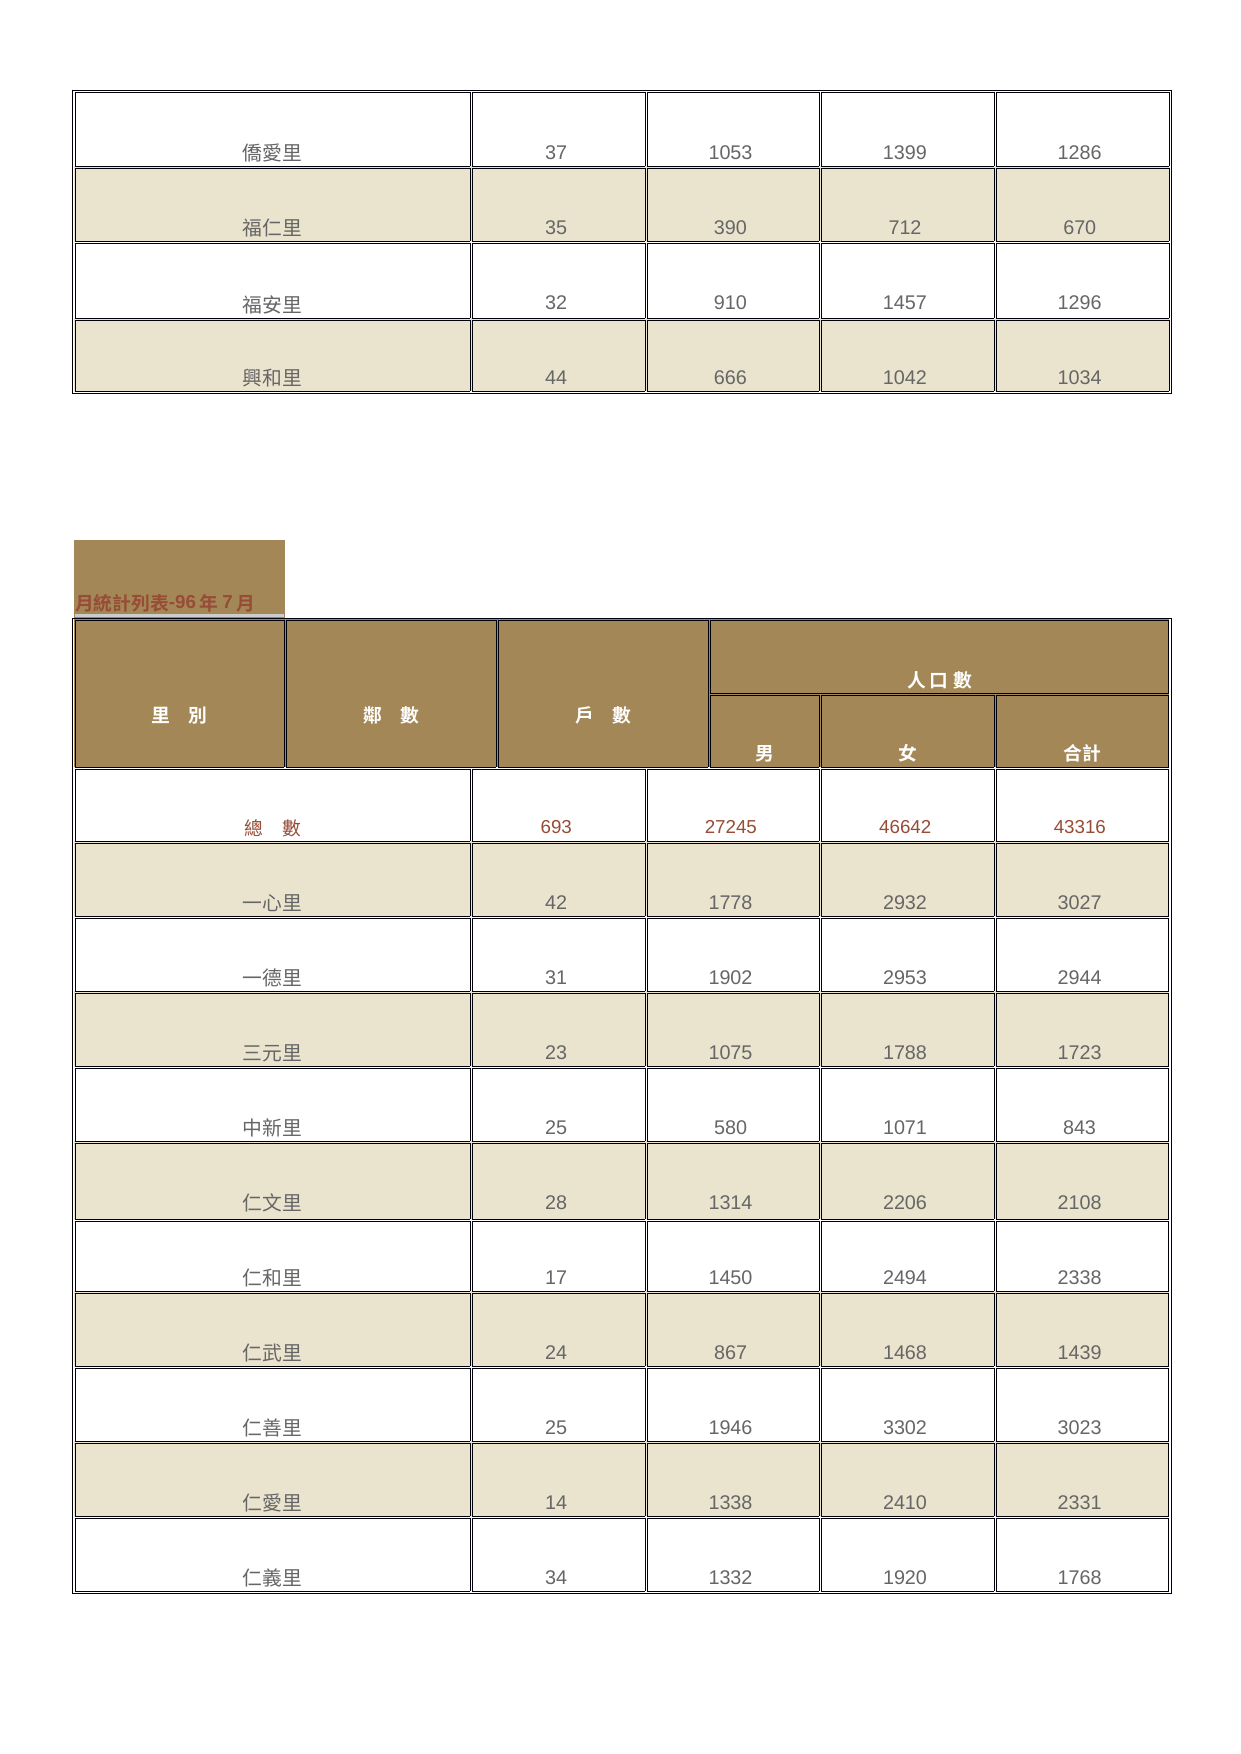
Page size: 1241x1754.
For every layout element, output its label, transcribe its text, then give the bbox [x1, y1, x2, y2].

table_cell 1042 [822, 321, 994, 391]
table_cell 24 [473, 1294, 645, 1366]
table_cell 總 數 [76, 770, 470, 841]
table_cell 14 [473, 1444, 645, 1516]
table_cell 興和里 [76, 321, 470, 391]
table_cell 31 [473, 919, 645, 991]
table_cell 1399 [822, 93, 994, 166]
table_cell 44 [473, 321, 645, 391]
table_cell 43316 [997, 770, 1168, 841]
table_cell 僑愛里 [76, 93, 470, 166]
table_cell 中新里 [76, 1069, 470, 1141]
table_cell 1075 [648, 994, 819, 1066]
table_cell 1468 [822, 1294, 994, 1366]
table_cell 1314 [648, 1144, 819, 1219]
table_cell 2944 [997, 919, 1168, 991]
table_cell 男 [711, 696, 819, 767]
table_cell 女 [822, 696, 994, 767]
table_header 月統計列表-96年7月 [74, 540, 285, 618]
table_cell 2108 [997, 1144, 1168, 1219]
table_cell 32 [473, 244, 645, 318]
table_cell 580 [648, 1069, 819, 1141]
table_cell 2206 [822, 1144, 994, 1219]
table_cell 2338 [997, 1222, 1168, 1291]
table_cell 25 [473, 1369, 645, 1441]
table_cell 910 [648, 244, 819, 318]
table_cell 46642 [822, 770, 994, 841]
table_cell 867 [648, 1294, 819, 1366]
table_cell 1768 [997, 1519, 1168, 1591]
table_cell 27245 [648, 770, 819, 841]
table_cell 1034 [997, 321, 1169, 391]
table_cell 仁善里 [76, 1369, 470, 1441]
table_cell 福仁里 [76, 169, 470, 241]
table_cell 34 [473, 1519, 645, 1591]
table_cell 35 [473, 169, 645, 241]
table_cell 人 口 數 [711, 621, 1168, 693]
table_cell 合計 [997, 696, 1168, 767]
table_cell 1450 [648, 1222, 819, 1291]
table_cell 693 [473, 770, 645, 841]
table_cell 1788 [822, 994, 994, 1066]
table_cell 2932 [822, 844, 994, 916]
table_cell 仁義里 [76, 1519, 470, 1591]
table_cell 23 [473, 994, 645, 1066]
table_cell 一心里 [76, 844, 470, 916]
table_cell 17 [473, 1222, 645, 1291]
table_cell 里 別 [76, 621, 284, 767]
table_cell 390 [648, 169, 819, 241]
table_cell 鄰 數 [287, 621, 496, 767]
table_cell 2953 [822, 919, 994, 991]
table_cell 37 [473, 93, 645, 166]
table_cell 一德里 [76, 919, 470, 991]
table_cell 666 [648, 321, 819, 391]
table_cell 42 [473, 844, 645, 916]
table_cell 1332 [648, 1519, 819, 1591]
table_cell 1071 [822, 1069, 994, 1141]
table_cell 1338 [648, 1444, 819, 1516]
table_cell 670 [997, 169, 1169, 241]
table_cell 3302 [822, 1369, 994, 1441]
table_cell 仁文里 [76, 1144, 470, 1219]
table_cell 2494 [822, 1222, 994, 1291]
table_cell 1723 [997, 994, 1168, 1066]
table_cell 1457 [822, 244, 994, 318]
table_cell 1053 [648, 93, 819, 166]
table_cell 3023 [997, 1369, 1168, 1441]
table_cell 1946 [648, 1369, 819, 1441]
table_cell 1920 [822, 1519, 994, 1591]
table_cell 1778 [648, 844, 819, 916]
table_cell 仁和里 [76, 1222, 470, 1291]
table_cell 2331 [997, 1444, 1168, 1516]
table_cell 2410 [822, 1444, 994, 1516]
table_cell 1902 [648, 919, 819, 991]
table_cell 843 [997, 1069, 1168, 1141]
table_cell 25 [473, 1069, 645, 1141]
table_cell 1296 [997, 244, 1169, 318]
table_cell 28 [473, 1144, 645, 1219]
table_cell 1439 [997, 1294, 1168, 1366]
table_cell 712 [822, 169, 994, 241]
table_cell 1286 [997, 93, 1169, 166]
table_cell 戶 數 [499, 621, 708, 767]
table_cell 仁愛里 [76, 1444, 470, 1516]
table_cell 福安里 [76, 244, 470, 318]
table_cell 三元里 [76, 994, 470, 1066]
table_cell 3027 [997, 844, 1168, 916]
table_cell 仁武里 [76, 1294, 470, 1366]
